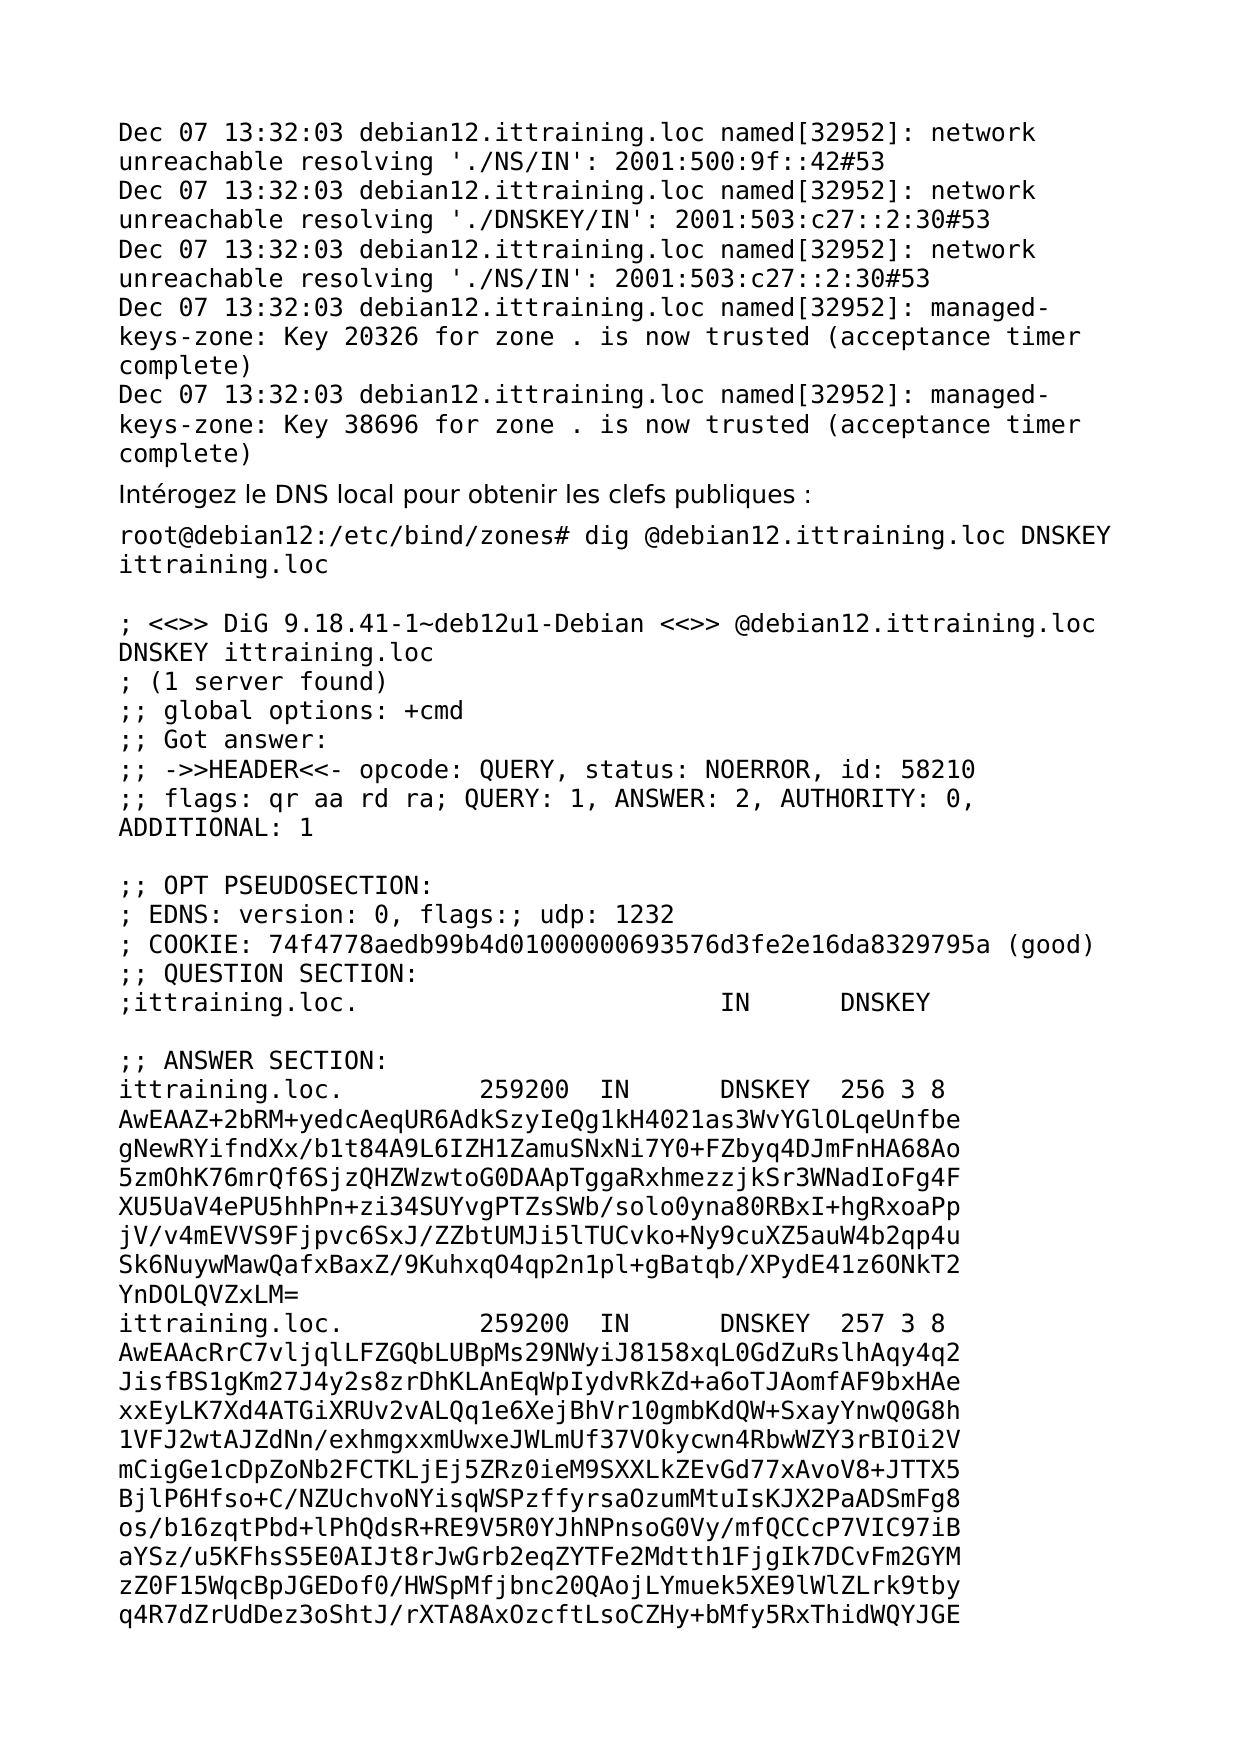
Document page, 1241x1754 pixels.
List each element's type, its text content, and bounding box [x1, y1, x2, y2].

text Intérogez le DNS local pour obtenir les clefs publiques : [118, 480, 1122, 509]
text root@debian12:/etc/bind/zones# dig @debian12.ittraining.loc DNSKEY ittraining.loc ; <<>> DiG 9.18.41-1~deb12u1-Debian <<>> @debian12.ittraining.loc DNSKEY ittraining.loc ; (1 server found) ;; global options: +cmd ;; Got answer: ;; ->>HEADER<<- opcode: QUERY, status: NOERROR, id: 58210 ;; flags: qr aa rd ra; QUERY: 1, ANSWER: 2, AUTHORITY: 0, ADDITIONAL: 1 ;; OPT PSEUDOSECTION: ; EDNS: version: 0, flags:; udp: 1232 ; COOKIE: 74f4778aedb99b4d01000000693576d3fe2e16da8329795a (good) ;; QUESTION SECTION: ;ittraining.loc. IN DNSKEY ;; ANSWER SECTION: ittraining.loc. 259200 IN DNSKEY 256 3 8 AwEAAZ+2bRM+yedcAeqUR6AdkSzyIeQg1kH4021as3WvYGlOLqeUnfbe gNewRYifndXx/b1t84A9L6IZH1ZamuSNxNi7Y0+FZbyq4DJmFnHA68Ao 5zmOhK76mrQf6SjzQHZWzwtoG0DAApTggaRxhmezzjkSr3WNadIoFg4F XU5UaV4ePU5hhPn+zi34SUYvgPTZsSWb/solo0yna80RBxI+hgRxoaPp jV/v4mEVVS9Fjpvc6SxJ/ZZbtUMJi5lTUCvko+Ny9cuXZ5auW4b2qp4u Sk6NuywMawQafxBaxZ/9KuhxqO4qp2n1pl+gBatqb/XPydE41z6ONkT2 YnDOLQVZxLM= ittraining.loc. 259200 IN DNSKEY 257 3 8 AwEAAcRrC7vljqlLFZGQbLUBpMs29NWyiJ8158xqL0GdZuRslhAqy4q2 JisfBS1gKm27J4y2s8zrDhKLAnEqWpIydvRkZd+a6oTJAomfAF9bxHAe xxEyLK7Xd4ATGiXRUv2vALQq1e6XejBhVr10gmbKdQW+SxayYnwQ0G8h 1VFJ2wtAJZdNn/exhmgxxmUwxeJWLmUf37VOkycwn4RbwWZY3rBIOi2V mCigGe1cDpZoNb2FCTKLjEj5ZRz0ieM9SXXLkZEvGd77xAvoV8+JTTX5 BjlP6Hfso+C/NZUchvoNYisqWSPzffyrsaOzumMtuIsKJX2PaADSmFg8 os/b16zqtPbd+lPhQdsR+RE9V5R0YJhNPnsoG0Vy/mfQCCcP7VIC97iB aYSz/u5KFhsS5E0AIJt8rJwGrb2eqZYTFe2Mdtth1FjgIk7DCvFm2GYM zZ0F15WqcBpJGEDof0/HWSpMfjbnc20QAojLYmuek5XE9lWlZLrk9tby q4R7dZrUdDez3oShtJ/rXTA8AxOzcftLsoCZHy+bMfy5RxThidWQYJGE [118, 522, 1122, 1630]
text Dec 07 13:32:03 debian12.ittraining.loc named[32952]: network unreachable resolving './NS/IN': 2001:500:9f::42#53 Dec 07 13:32:03 debian12.ittraining.loc named[32952]: network unreachable resolving './DNSKEY/IN': 2001:503:c27::2:30#53 Dec 07 13:32:03 debian12.ittraining.loc named[32952]: network unreachable resolving './NS/IN': 2001:503:c27::2:30#53 Dec 07 13:32:03 debian12.ittraining.loc named[32952]: managed-keys-zone: Key 20326 for zone . is now trusted (acceptance timer complete) Dec 07 13:32:03 debian12.ittraining.loc named[32952]: managed-keys-zone: Key 38696 for zone . is now trusted (acceptance timer complete) [118, 118, 1122, 468]
